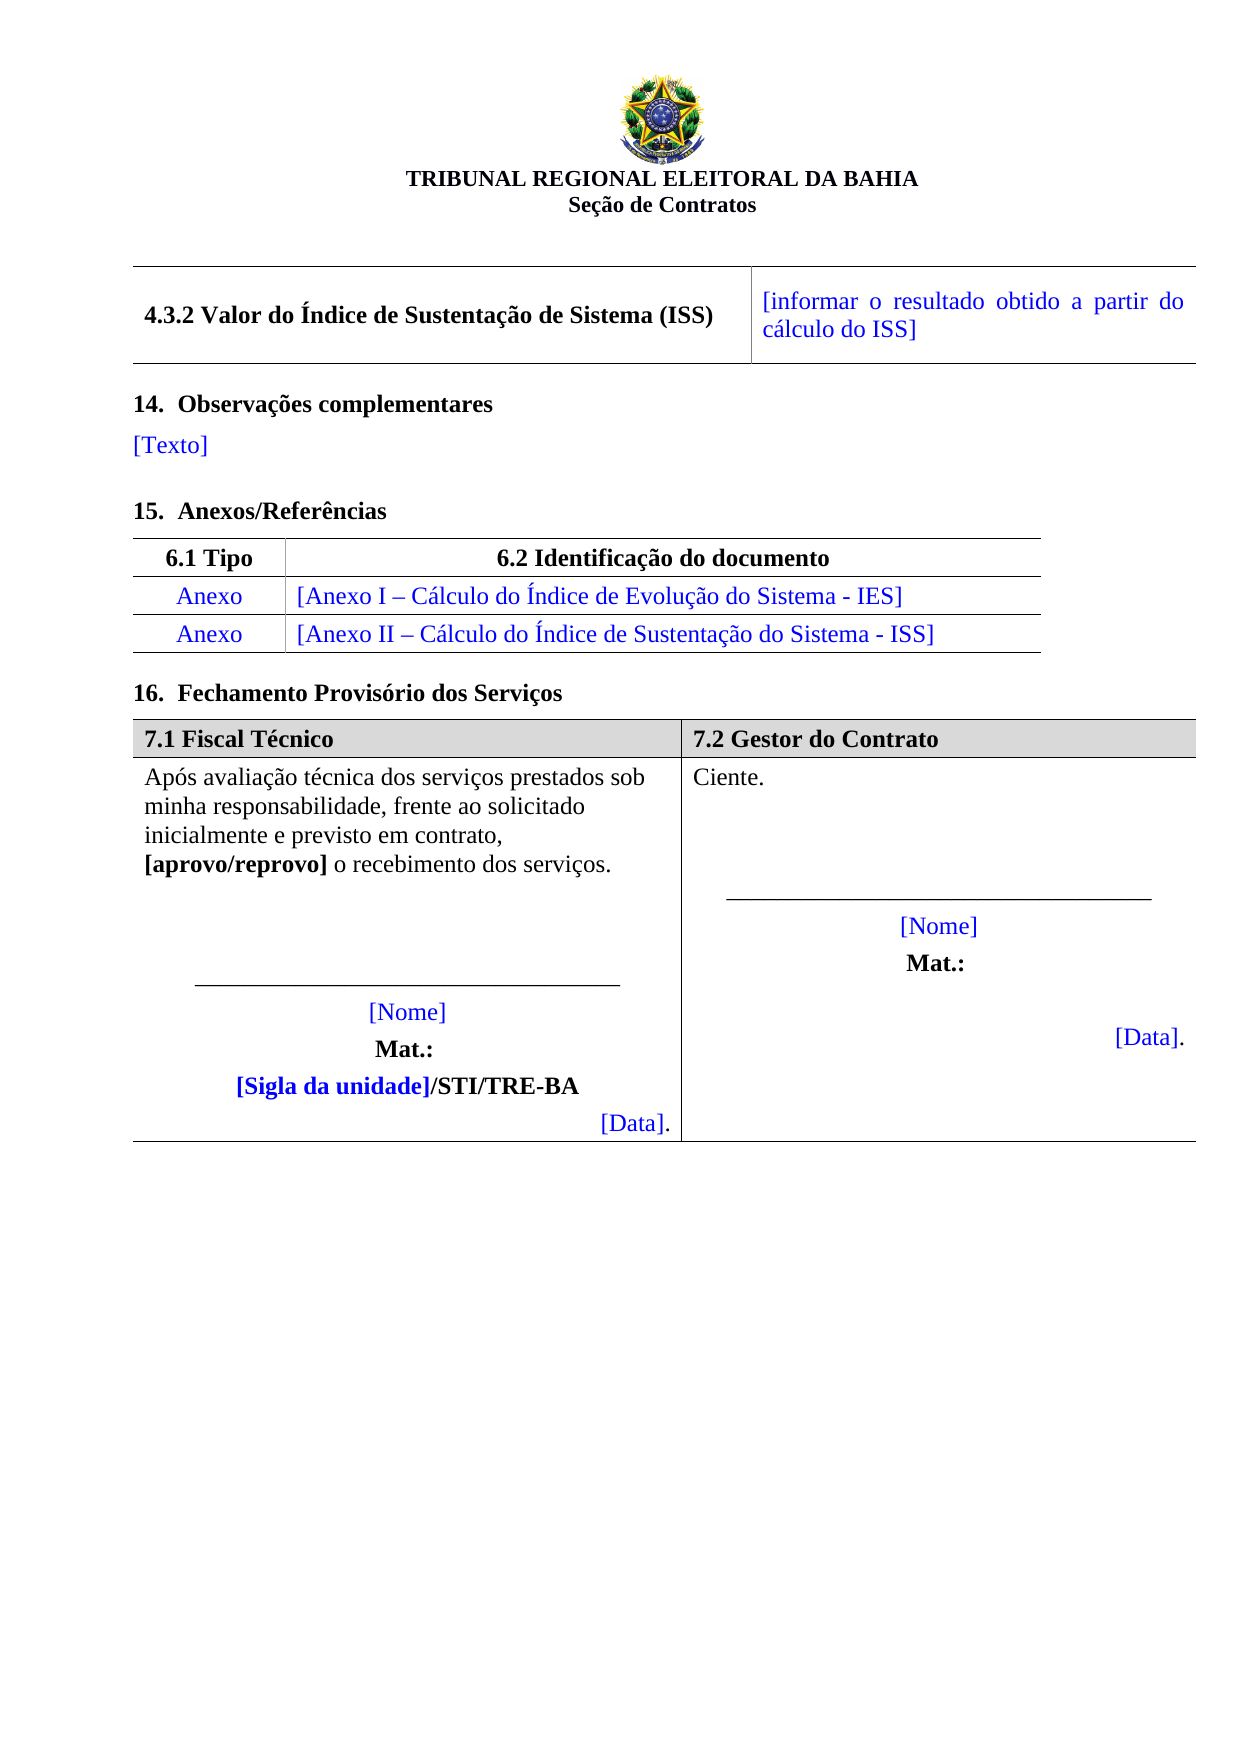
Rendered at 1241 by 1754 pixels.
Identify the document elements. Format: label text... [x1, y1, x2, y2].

text [Texto] [133, 430, 1196, 459]
list Anexos/Referências [133, 496, 1196, 525]
table_cell [Anexo I – Cálculo do Índice de Evolução do Sistema - IES] [286, 577, 1041, 614]
table_cell Anexo [133, 615, 285, 652]
table_cell Anexo [133, 577, 285, 614]
table_cell Após avaliação técnica dos serviços prestados sob minha responsabilidade, frente ao solicitado inicialmente e previsto em contrato, [aprovo/reprovo] o recebimento dos serviços. __________________________________ [Nome] Mat.: [Sigla da unidade]/STI/TRE-BA [Data]. [133, 758, 681, 1141]
list Fechamento Provisório dos Serviços [133, 678, 1196, 707]
table_cell [informar o resultado obtido a partir do cálculo do ISS] [752, 267, 1196, 363]
list Observações complementares [133, 389, 1196, 417]
table_cell Ciente. __________________________________ [Nome] Mat.: [Data]. [682, 758, 1196, 1141]
table_header 7.1 Fiscal Técnico [133, 720, 681, 757]
table_cell 4.3.2 Valor do Índice de Sustentação de Sistema (ISS) [133, 267, 751, 363]
table_header 7.2 Gestor do Contrato [682, 720, 1196, 757]
table_cell [Anexo II – Cálculo do Índice de Sustentação do Sistema - ISS] [286, 615, 1041, 652]
table_header 6.2 Identificação do documento [286, 539, 1041, 576]
table_header 6.1 Tipo [133, 539, 285, 576]
